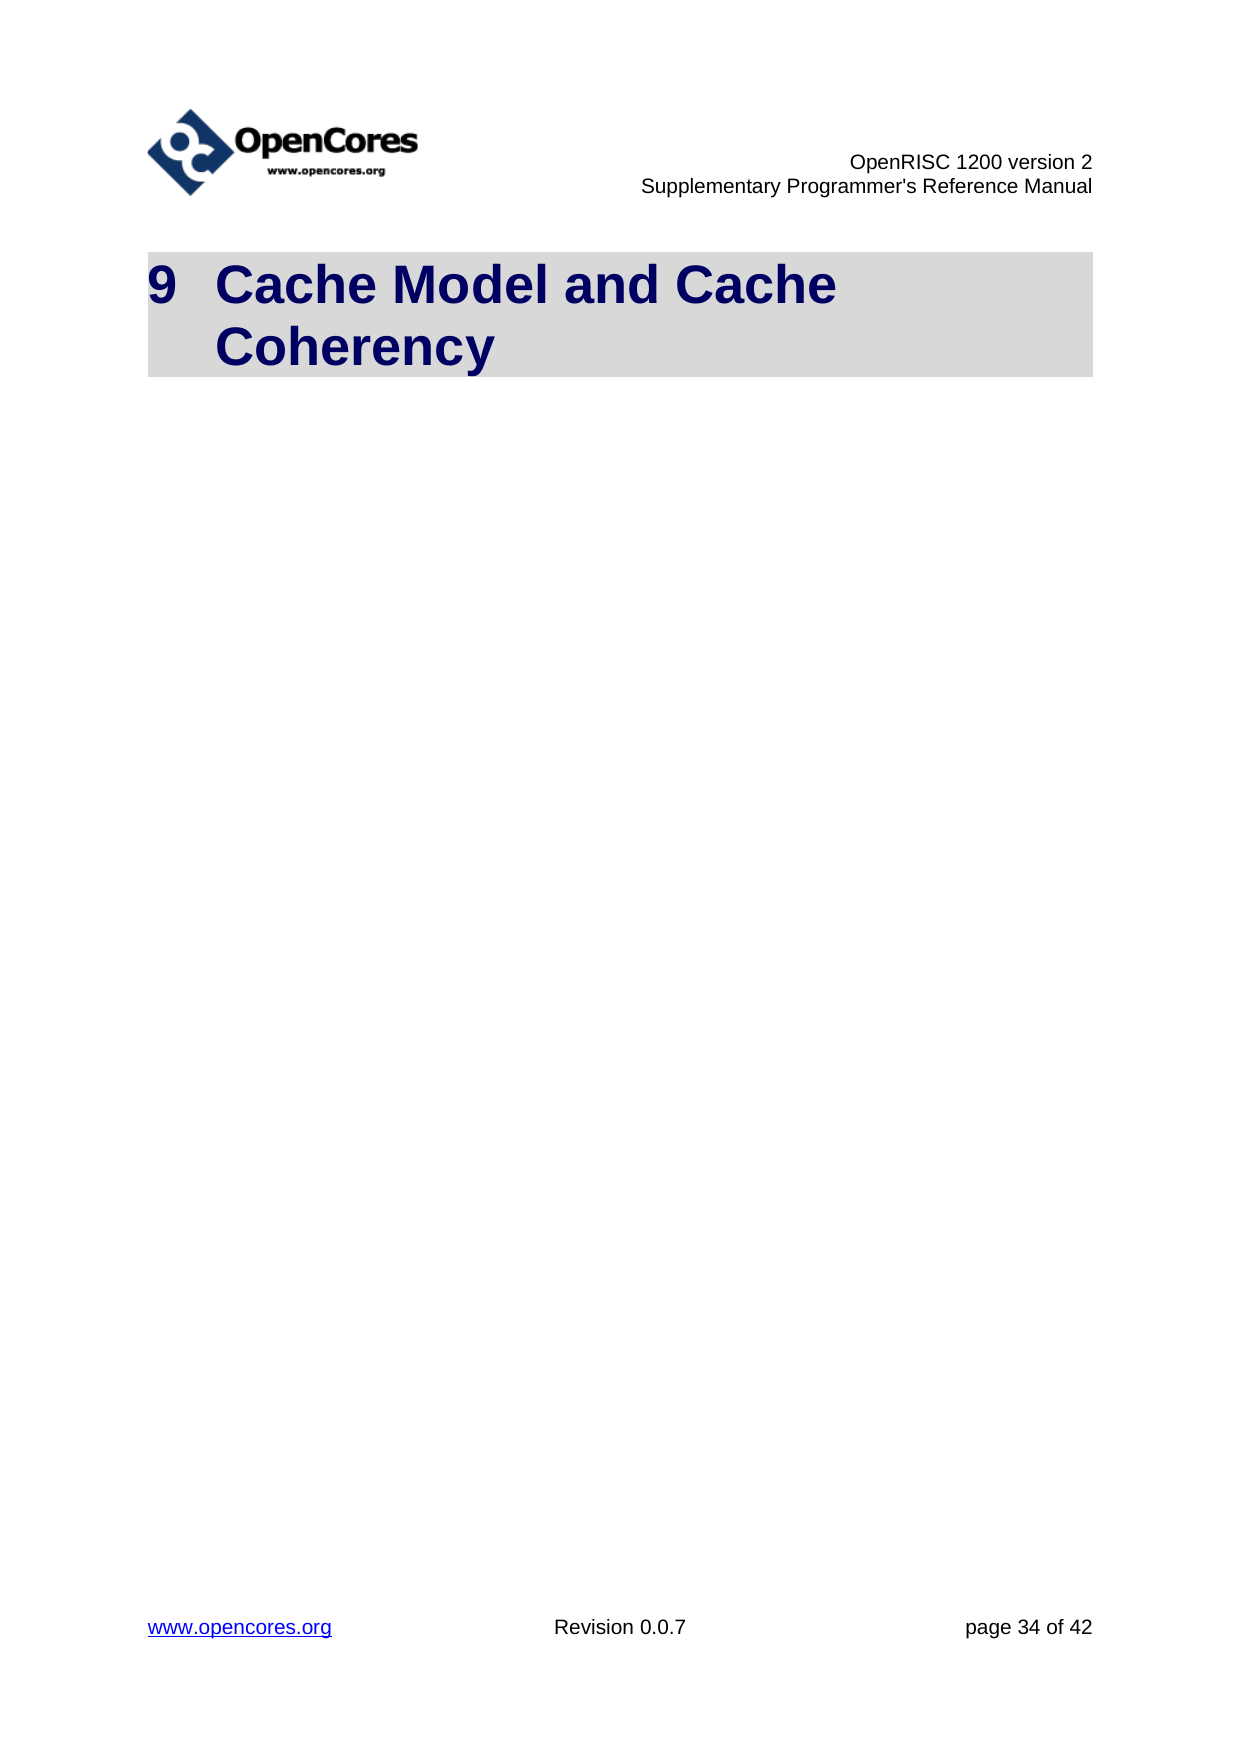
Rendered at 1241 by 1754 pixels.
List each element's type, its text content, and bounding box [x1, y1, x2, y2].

picture [147, 109, 418, 196]
subtitle Cache Model and Cache Coherency [148, 252, 1093, 377]
